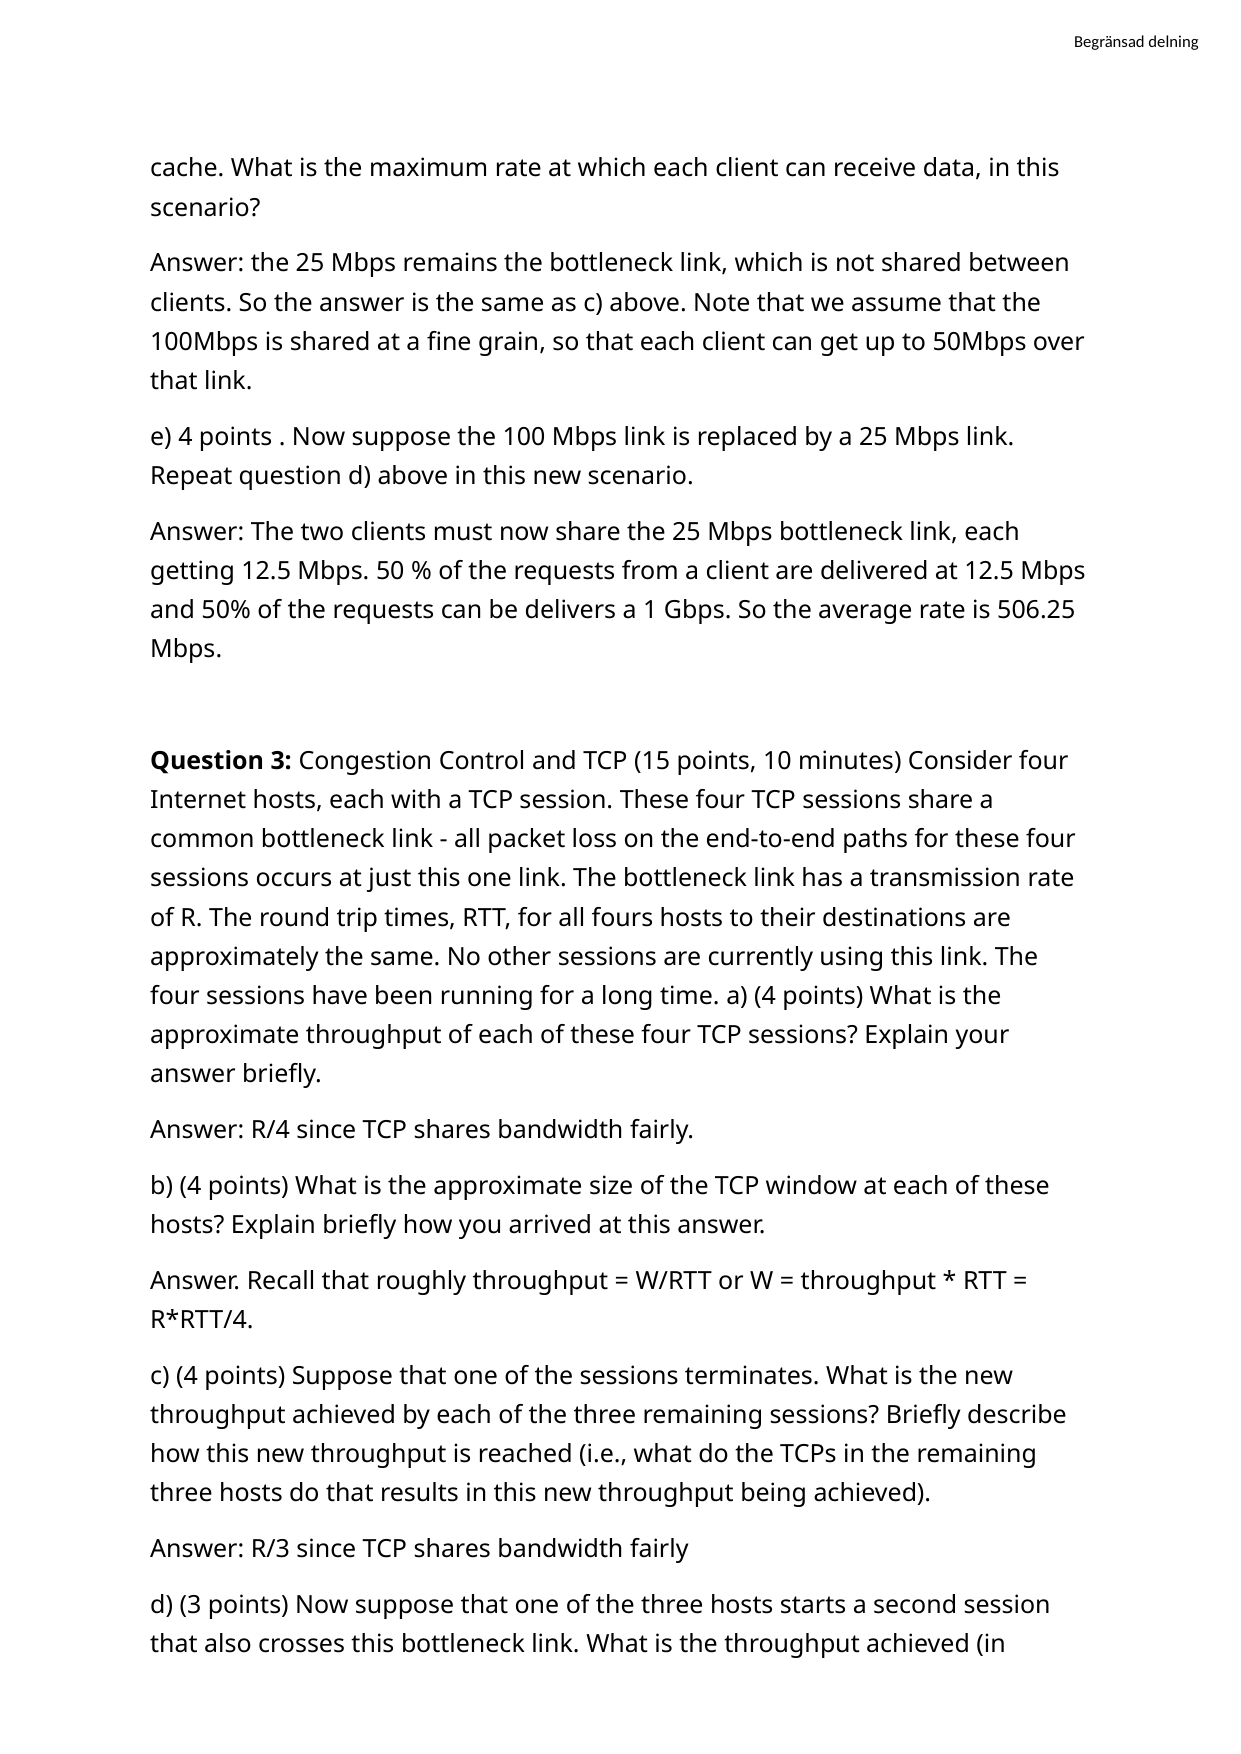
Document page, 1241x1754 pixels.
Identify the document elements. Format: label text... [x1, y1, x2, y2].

text Answer: the 25 Mbps remains the bottleneck link, which is not shared between clients. So the answer is the same as c) above. Note that we assume that the 100Mbps is shared at a fine grain, so that each client can get up to 50Mbps over that link. [150, 245, 1090, 397]
text b) (4 points) What is the approximate size of the TCP window at each of these hosts? Explain briefly how you arrived at this answer. [150, 1167, 1090, 1241]
text Answer: R/3 since TCP shares bandwidth fairly [150, 1531, 1090, 1565]
text c) (4 points) Suppose that one of the sessions terminates. What is the new throughput achieved by each of the three remaining sessions? Briefly describe how this new throughput is reached (i.e., what do the TCPs in the remaining three hosts do that results in this new throughput being achieved). [150, 1357, 1090, 1509]
text e) 4 points . Now suppose the 100 Mbps link is replaced by a 25 Mbps link. Repeat question d) above in this new scenario. [150, 418, 1090, 492]
text d) (3 points) Now suppose that one of the three hosts starts a second session that also crosses this bottleneck link. What is the throughput achieved (in [150, 1587, 1090, 1660]
text Answer: R/4 since TCP shares bandwidth fairly. [150, 1112, 1090, 1146]
text Answer: The two clients must now share the 25 Mbps bottleneck link, each getting 12.5 Mbps. 50 % of the requests from a client are delivered at 12.5 Mbps and 50% of the requests can be delivers a 1 Gbps. So the average rate is 506.25 Mbps. [150, 513, 1090, 665]
text cache. What is the maximum rate at which each client can receive data, in this scenario? [150, 150, 1090, 223]
text Answer. Recall that roughly throughput = W/RTT or W = throughput * RTT = R*RTT/4. [150, 1262, 1090, 1336]
text Question 3: Congestion Control and TCP (15 points, 10 minutes) Consider four Internet hosts, each with a TCP session. These four TCP sessions share a common bottleneck link - all packet loss on the end-to-end paths for these four sessions occurs at just this one link. The bottleneck link has a transmission rate of R. The round trip times, RTT, for all fours hosts to their destinations are approximately the same. No other sessions are currently using this link. The four sessions have been running for a long time. a) (4 points) What is the approximate throughput of each of these four TCP sessions? Explain your answer briefly. [150, 742, 1090, 1090]
